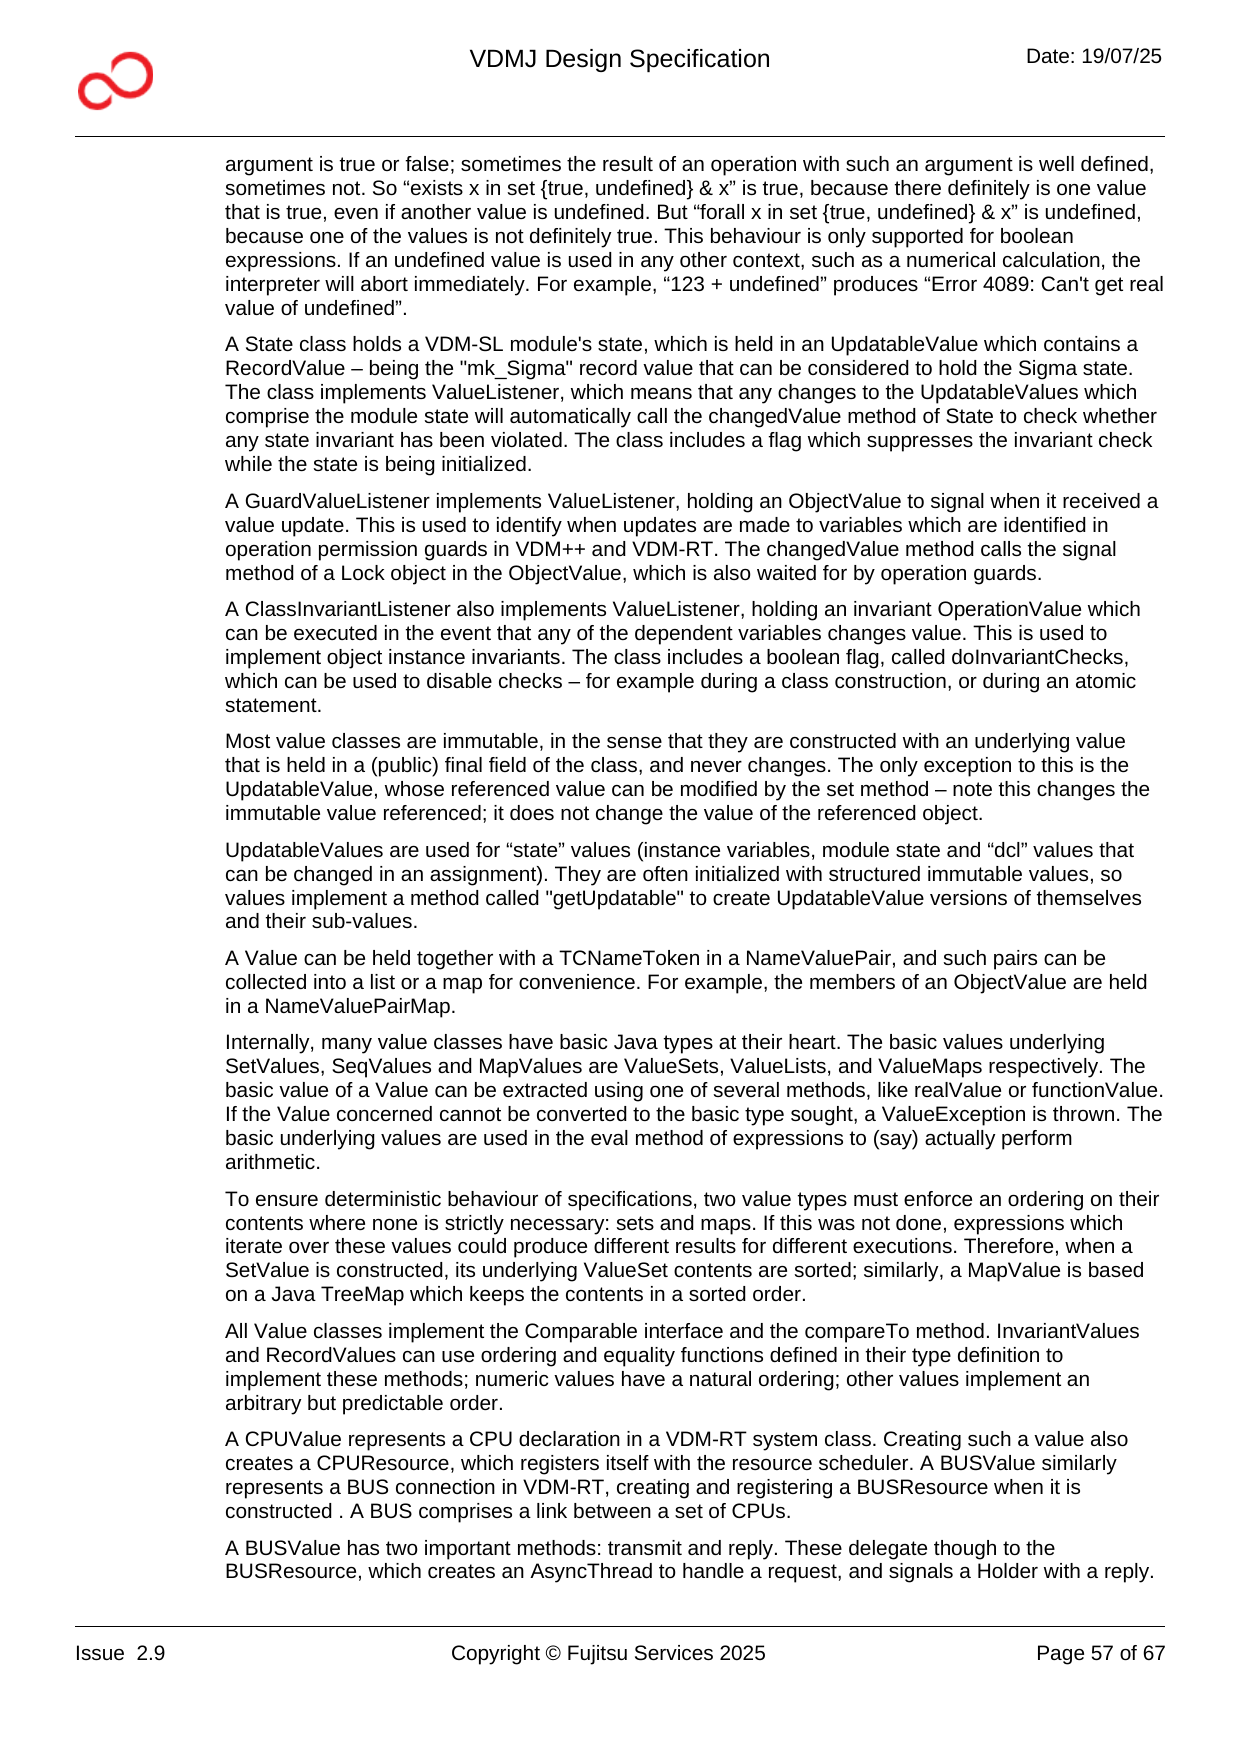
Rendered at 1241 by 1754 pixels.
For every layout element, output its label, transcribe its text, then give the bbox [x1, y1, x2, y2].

text A State class holds a VDM-SL module's state, which is held in an UpdatableValue which contains a RecordValue – being the "mk_Sigma" record value that can be considered to hold the Sigma state. The class implements ValueListener, which means that any changes to the UpdatableValues which comprise the module state will automatically call the changedValue method of State to check whether any state invariant has been violated. The class includes a flag which suppresses the invariant check while the state is being initialized. [225, 333, 1165, 476]
text All Value classes implement the Comparable interface and the compareTo method. InvariantValues and RecordValues can use ordering and equality functions defined in their type definition to implement these methods; numeric values have a natural ordering; other values implement an arbitrary but predictable order. [225, 1319, 1165, 1415]
text argument is true or false; sometimes the result of an operation with such an argument is well defined, sometimes not. So “exists x in set {true, undefined} & x” is true, because there definitely is one value that is true, even if another value is undefined. But “forall x in set {true, undefined} & x” is undefined, because one of the values is not definitely true. This behaviour is only supported for boolean expressions. If an undefined value is used in any other context, such as a numerical calculation, the interpreter will abort immediately. For example, “123 + undefined” produces “Error 4089: Can't get real value of undefined”. [225, 152, 1165, 320]
text A BUSValue has two important methods: transmit and reply. These delegate though to the BUSResource, which creates an AsyncThread to handle a request, and signals a Holder with a reply. [225, 1536, 1165, 1584]
text A ClassInvariantListener also implements ValueListener, holding an invariant OperationValue which can be executed in the event that any of the dependent variables changes value. This is used to implement object instance invariants. The class includes a boolean flag, called doInvariantChecks, which can be used to disable checks – for example during a class construction, or during an atomic statement. [225, 597, 1165, 717]
text Internally, many value classes have basic Java types at their heart. The basic values underlying SetValues, SeqValues and MapValues are ValueSets, ValueLists, and ValueMaps respectively. The basic value of a Value can be extracted using one of several methods, like realValue or functionValue. If the Value concerned cannot be converted to the basic type sought, a ValueException is thrown. The basic underlying values are used in the eval method of expressions to (say) actually perform arithmetic. [225, 1031, 1165, 1174]
text Most value classes are immutable, in the sense that they are constructed with an underlying value that is held in a (public) final field of the class, and never changes. The only exception to this is the UpdatableValue, whose referenced value can be modified by the set method – note this changes the immutable value referenced; it does not change the value of the referenced object. [225, 729, 1165, 825]
text To ensure deterministic behaviour of specifications, two value types must enforce an ordering on their contents where none is strictly necessary: sets and maps. If this was not done, expressions which iterate over these values could produce different results for different executions. Therefore, when a SetValue is constructed, its underlying ValueSet contents are sorted; similarly, a MapValue is based on a Java TreeMap which keeps the contents in a sorted order. [225, 1187, 1165, 1307]
picture [78, 44, 153, 120]
text A CPUValue represents a CPU declaration in a VDM-RT system class. Creating such a value also creates a CPUResource, which registers itself with the resource scheduler. A BUSValue similarly represents a BUS connection in VDM-RT, creating and registering a BUSResource when it is constructed . A BUS comprises a link between a set of CPUs. [225, 1427, 1165, 1523]
text A GuardValueListener implements ValueListener, holding an ObjectValue to signal when it received a value update. This is used to identify when updates are made to variables which are identified in operation permission guards in VDM++ and VDM-RT. The changedValue method calls the signal method of a Lock object in the ObjectValue, which is also waited for by operation guards. [225, 489, 1165, 585]
text A Value can be held together with a TCNameToken in a NameValuePair, and such pairs can be collected into a list or a map for convenience. For example, the members of an ObjectValue are held in a NameValuePairMap. [225, 946, 1165, 1018]
text UpdatableValues are used for “state” values (instance variables, module state and “dcl” values that can be changed in an assignment). They are often initialized with structured immutable values, so values implement a method called "getUpdatable" to create UpdatableValue versions of themselves and their sub-values. [225, 838, 1165, 934]
